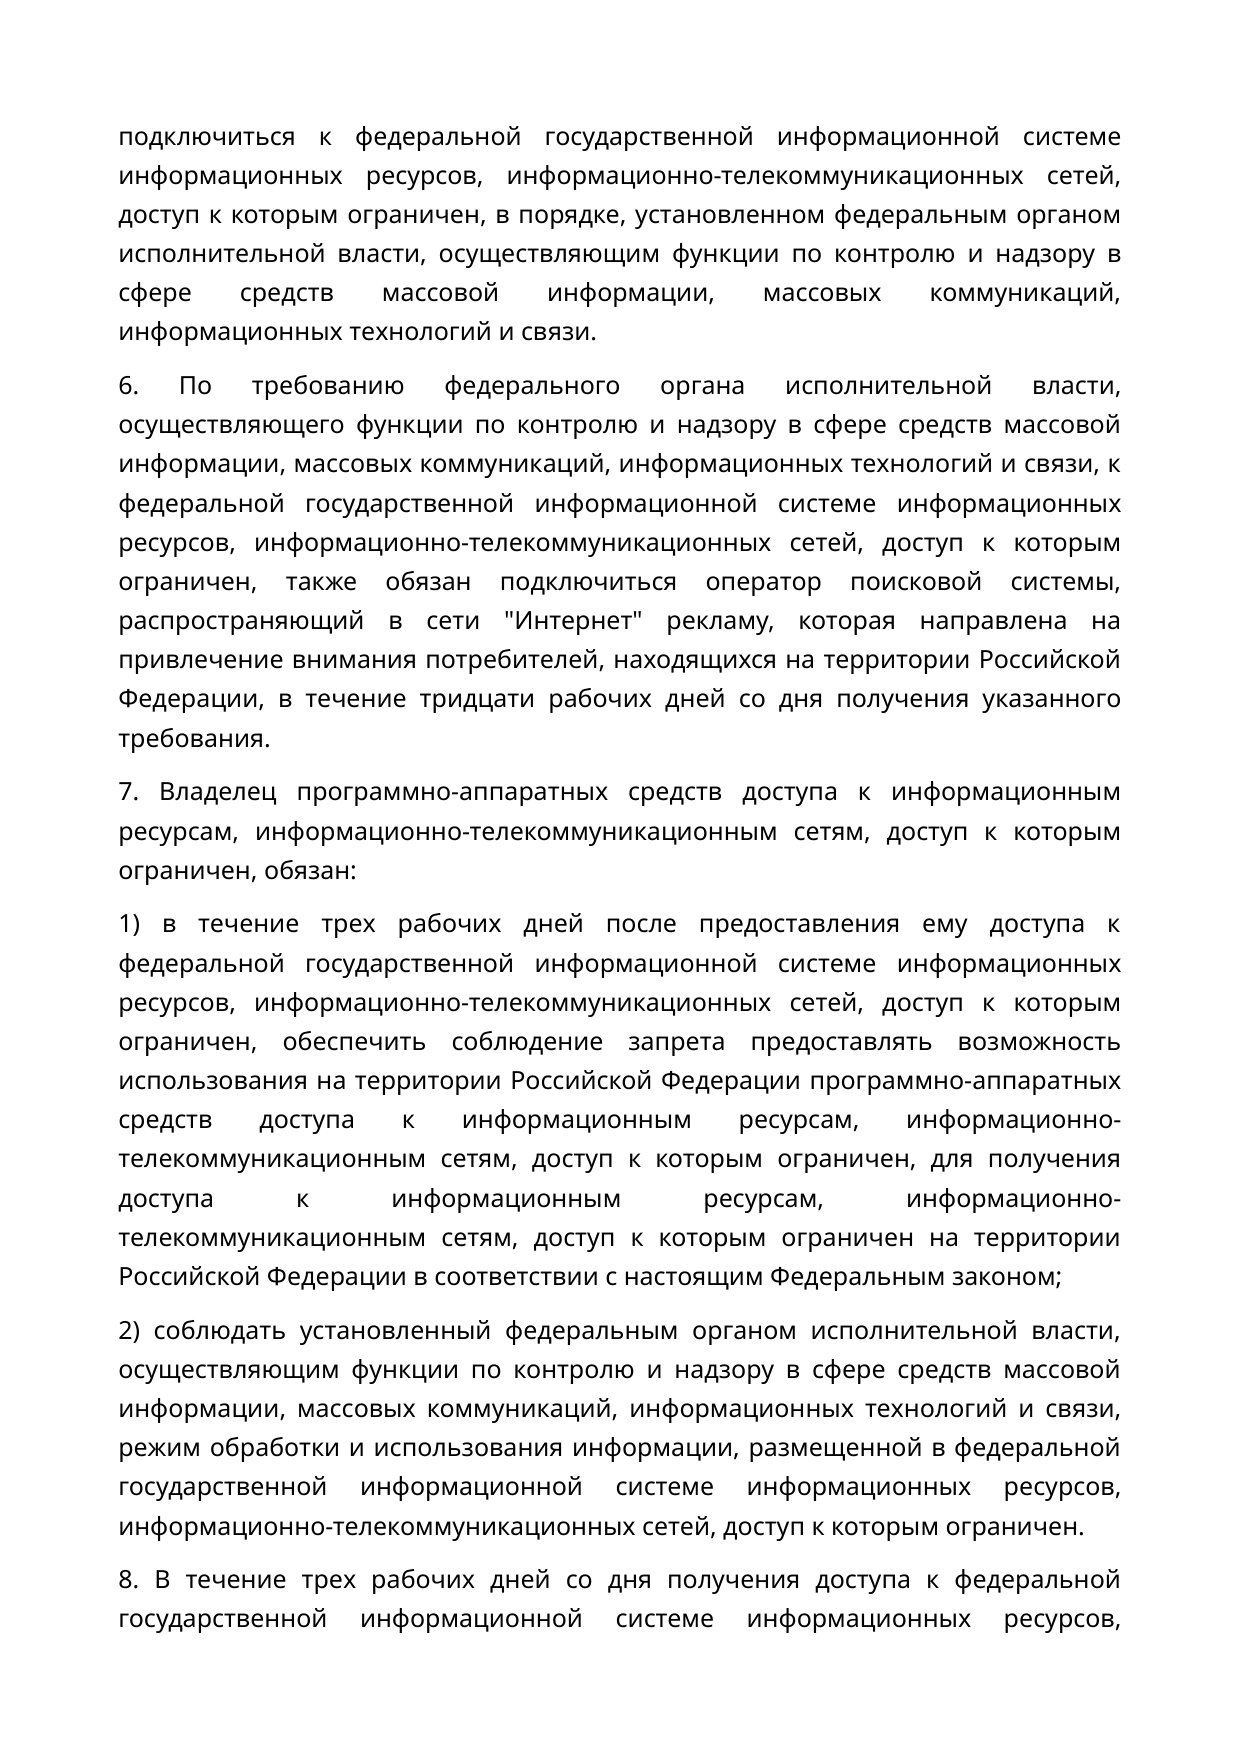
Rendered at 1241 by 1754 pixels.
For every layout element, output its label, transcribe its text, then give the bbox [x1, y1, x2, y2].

text 7. Владелец программно-аппаратных средств доступа к информационным ресурсам, информационно-телекоммуникационным сетям, доступ к которым ограничен, обязан: [118, 774, 1122, 886]
text 6. По требованию федерального органа исполнительной власти, осуществляющего функции по контролю и надзору в сфере средств массовой информации, массовых коммуникаций, информационных технологий и связи, к федеральной государственной информационной системе информационных ресурсов, информационно-телекоммуникационных сетей, доступ к которым ограничен, также обязан подключиться оператор поисковой системы, распространяющий в сети "Интернет" рекламу, которая направлена на привлечение внимания потребителей, находящихся на территории Российской Федерации, в течение тридцати рабочих дней со дня получения указанного требования. [118, 368, 1122, 754]
text подключиться к федеральной государственной информационной системе информационных ресурсов, информационно-телекоммуникационных сетей, доступ к которым ограничен, в порядке, установленном федеральным органом исполнительной власти, осуществляющим функции по контролю и надзору в сфере средств массовой информации, массовых коммуникаций, информационных технологий и связи. [118, 118, 1122, 348]
text 2) соблюдать установленный федеральным органом исполнительной власти, осуществляющим функции по контролю и надзору в сфере средств массовой информации, массовых коммуникаций, информационных технологий и связи, режим обработки и использования информации, размещенной в федеральной государственной информационной системе информационных ресурсов, информационно-телекоммуникационных сетей, доступ к которым ограничен. [118, 1312, 1122, 1542]
text 8. В течение трех рабочих дней со дня получения доступа к федеральной государственной информационной системе информационных ресурсов, [118, 1562, 1122, 1635]
text 1) в течение трех рабочих дней после предоставления ему доступа к федеральной государственной информационной системе информационных ресурсов, информационно-телекоммуникационных сетей, доступ к которым ограничен, обеспечить соблюдение запрета предоставлять возможность использования на территории Российской Федерации программно-аппаратных средств доступа к информационным ресурсам, информационно-телекоммуникационным сетям, доступ к которым ограничен, для получения доступа к информационным ресурсам, информационно-телекоммуникационным сетям, доступ к которым ограничен на территории Российской Федерации в соответствии с настоящим Федеральным законом; [118, 906, 1122, 1293]
